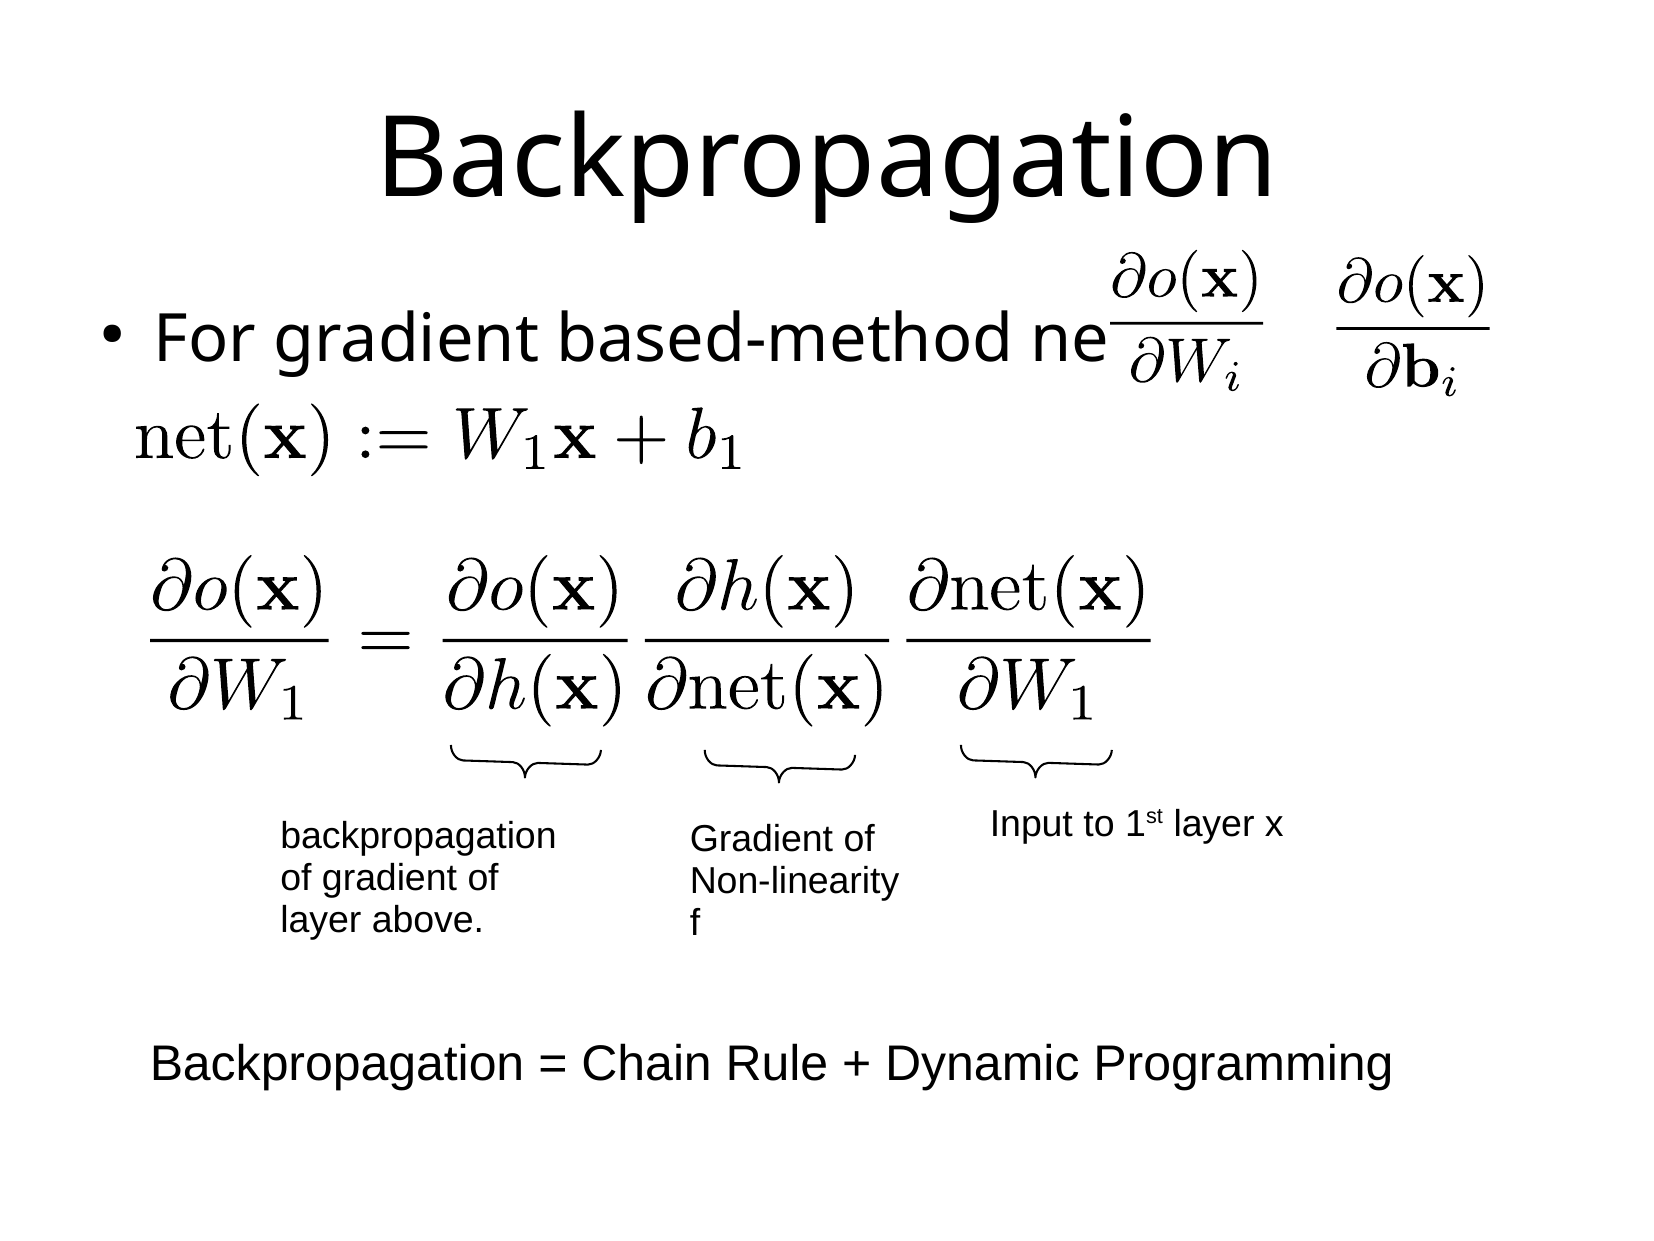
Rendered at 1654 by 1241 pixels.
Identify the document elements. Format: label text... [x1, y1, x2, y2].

text_box Gradient of Non-linearity f [675, 810, 931, 950]
text_box [133, 403, 746, 477]
title Backpropagation [82, 49, 1571, 257]
text_box [150, 555, 1151, 727]
text_box Input to 1st layer x [975, 795, 1306, 853]
text_box [1336, 255, 1490, 397]
text_box Backpropagation = Chain Rule + Dynamic Programming [135, 1027, 1486, 1143]
text_box [1110, 249, 1264, 392]
list For gradient based-method need [82, 290, 1571, 1010]
text_box backpropagation of gradient of layer above. [265, 807, 596, 973]
